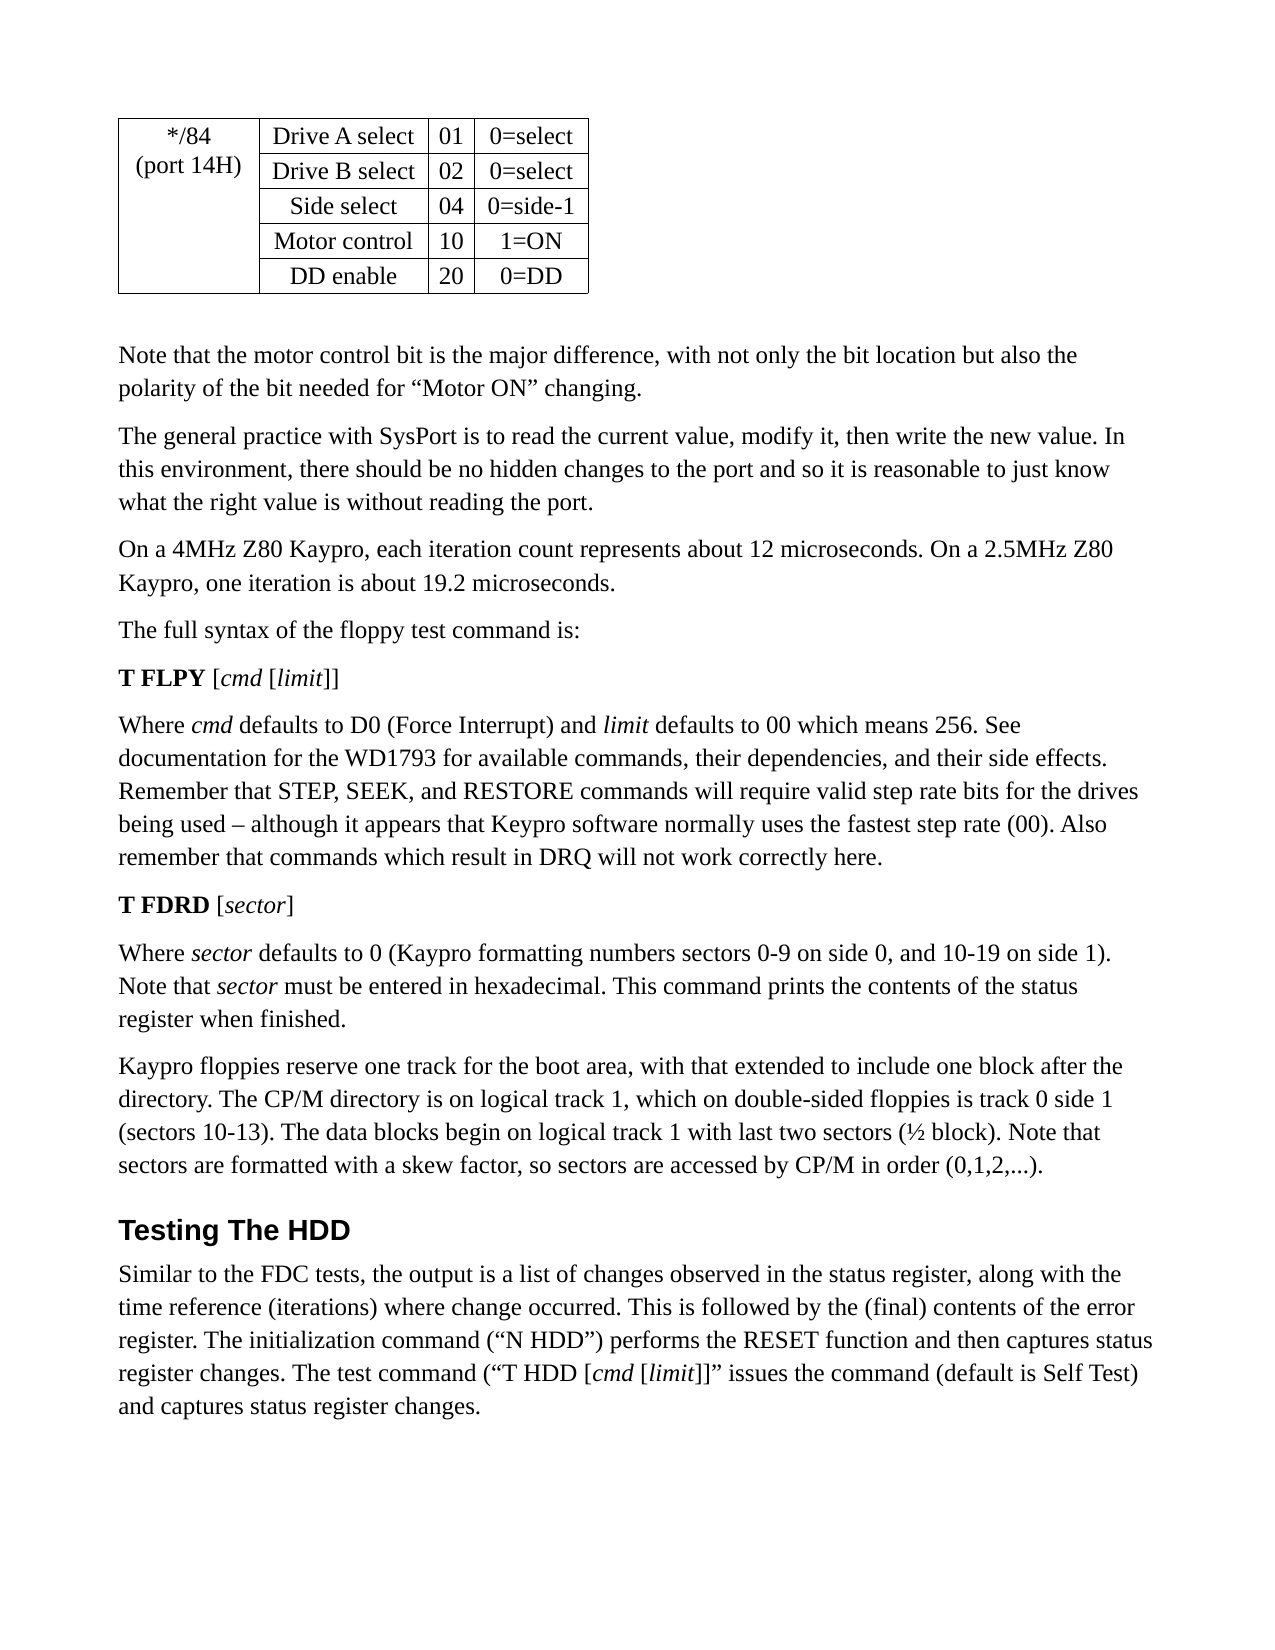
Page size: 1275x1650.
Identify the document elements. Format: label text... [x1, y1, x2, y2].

table_cell Drive B select [260, 154, 428, 188]
table_cell 1=ON [475, 224, 588, 258]
text T FDRD [sector] [118, 890, 1157, 919]
table_cell 0=select [475, 119, 588, 153]
text Kaypro floppies reserve one track for the boot area, with that extended to include one block after the directory. The CP/M directory is on logical track 1, which on double-sided floppies is track 0 side 1 (sectors 10-13). The data blocks begin on logical track 1 with last two sectors (½ block). Note that sectors are formatted with a skew factor, so sectors are accessed by CP/M in order (0,1,2,...). [118, 1051, 1157, 1179]
table_cell 02 [429, 154, 474, 188]
subtitle Testing The HDD [118, 1213, 1157, 1246]
table_cell DD enable [260, 259, 428, 293]
table_cell 01 [429, 119, 474, 153]
table_cell 10 [429, 224, 474, 258]
text Where cmd defaults to D0 (Force Interrupt) and limit defaults to 00 which means 256. See documentation for the WD1793 for available commands, their dependencies, and their side effects. Remember that STEP, SEEK, and RESTORE commands will require valid step rate bits for the drives being used – although it appears that Keypro software normally uses the fastest step rate (00). Also remember that commands which result in DRQ will not work correctly here. [118, 710, 1157, 871]
table_cell 0=select [475, 154, 588, 188]
text Similar to the FDC tests, the output is a list of changes observed in the status register, along with the time reference (iterations) where change occurred. This is followed by the (final) contents of the error register. The initialization command (“N HDD”) performs the RESET function and then captures status register changes. The test command (“T HDD [cmd [limit]]” issues the command (default is Self Test) and captures status register changes. [118, 1259, 1157, 1419]
text T FLPY [cmd [limit]] [118, 663, 1157, 692]
table_cell Drive A select [260, 119, 428, 153]
table_cell 20 [429, 259, 474, 293]
table_cell 04 [429, 189, 474, 223]
table_cell */84 (port 14H) [119, 119, 259, 293]
text Note that the motor control bit is the major difference, with not only the bit location but also the polarity of the bit needed for “Motor ON” changing. [118, 340, 1157, 402]
table_cell Side select [260, 189, 428, 223]
text The general practice with SysPort is to read the current value, modify it, then write the new value. In this environment, there should be no hidden changes to the port and so it is reasonable to just know what the right value is without reading the port. [118, 421, 1157, 516]
table_cell 0=DD [475, 259, 588, 293]
table_cell 0=side-1 [475, 189, 588, 223]
table_cell Motor control [260, 224, 428, 258]
text Where sector defaults to 0 (Kaypro formatting numbers sectors 0-9 on side 0, and 10-19 on side 1). Note that sector must be entered in hexadecimal. This command prints the contents of the status register when finished. [118, 938, 1157, 1032]
text On a 4MHz Z80 Kaypro, each iteration count represents about 12 microseconds. On a 2.5MHz Z80 Kaypro, one iteration is about 19.2 microseconds. [118, 534, 1157, 596]
text The full syntax of the floppy test command is: [118, 615, 1157, 644]
